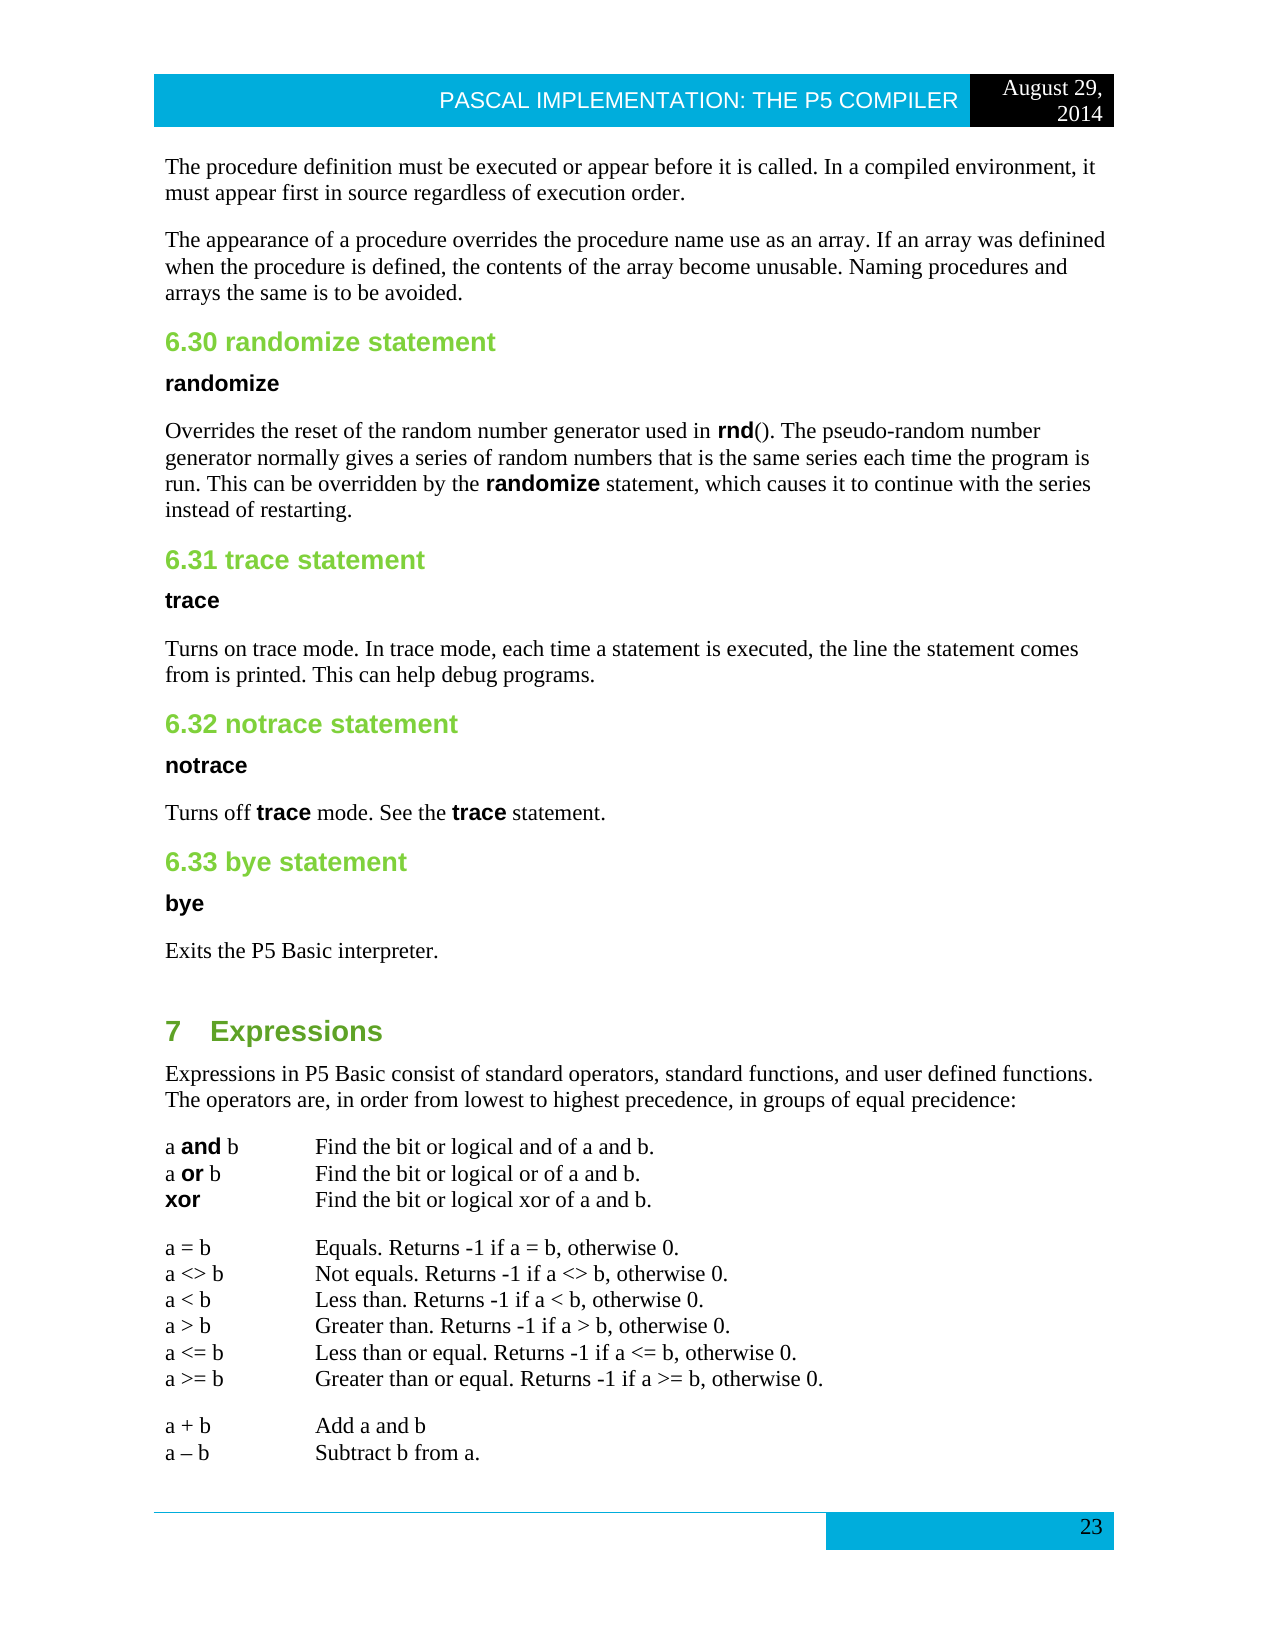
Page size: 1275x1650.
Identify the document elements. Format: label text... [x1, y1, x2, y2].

text trace [165, 587, 1125, 614]
text a – b Subtract b from a. [165, 1439, 1125, 1465]
text a and b Find the bit or logical and of a and b. [165, 1133, 1125, 1160]
text Overrides the reset of the random number generator used in rnd(). The pseudo-random number generator normally gives a series of random numbers that is the same series each time the program is run. This can be overridden by the randomize statement, which causes it to continue with the series instead of restarting. [165, 417, 1125, 523]
subtitle bye statement [165, 846, 1125, 878]
text notrace [165, 752, 1125, 778]
subtitle randomize statement [165, 326, 1125, 358]
text a < b Less than. Returns -1 if a < b, otherwise 0. [165, 1286, 1125, 1313]
text Turns off trace mode. See the trace statement. [165, 799, 1125, 826]
text Expressions in P5 Basic consist of standard operators, standard functions, and user defined functions. The operators are, in order from lowest to highest precedence, in groups of equal precidence: [165, 1060, 1125, 1112]
text a or b Find the bit or logical or of a and b. [165, 1160, 1125, 1186]
text bye [165, 890, 1125, 917]
subtitle Expressions [165, 1014, 1125, 1047]
text randomize [165, 370, 1125, 396]
text Turns on trace mode. In trace mode, each time a statement is executed, the line the statement comes from is printed. This can help debug programs. [165, 635, 1125, 687]
text a + b Add a and b [165, 1412, 1125, 1439]
text a > b Greater than. Returns -1 if a > b, otherwise 0. [165, 1313, 1125, 1339]
text a = b Equals. Returns -1 if a = b, otherwise 0. [165, 1233, 1125, 1260]
subtitle trace statement [165, 544, 1125, 575]
subtitle notrace statement [165, 708, 1125, 739]
text The appearance of a procedure overrides the procedure name use as an array. If an array was definined when the procedure is defined, the contents of the array become unusable. Naming procedures and arrays the same is to be avoided. [165, 226, 1125, 306]
text Exits the P5 Basic interpreter. [165, 937, 1125, 964]
text a <> b Not equals. Returns -1 if a <> b, otherwise 0. [165, 1260, 1125, 1286]
text xor Find the bit or logical xor of a and b. [165, 1186, 1125, 1213]
text The procedure definition must be executed or appear before it is called. In a compiled environment, it must appear first in source regardless of execution order. [165, 153, 1125, 206]
text a >= b Greater than or equal. Returns -1 if a >= b, otherwise 0. [165, 1365, 1125, 1392]
text a <= b Less than or equal. Returns -1 if a <= b, otherwise 0. [165, 1339, 1125, 1365]
